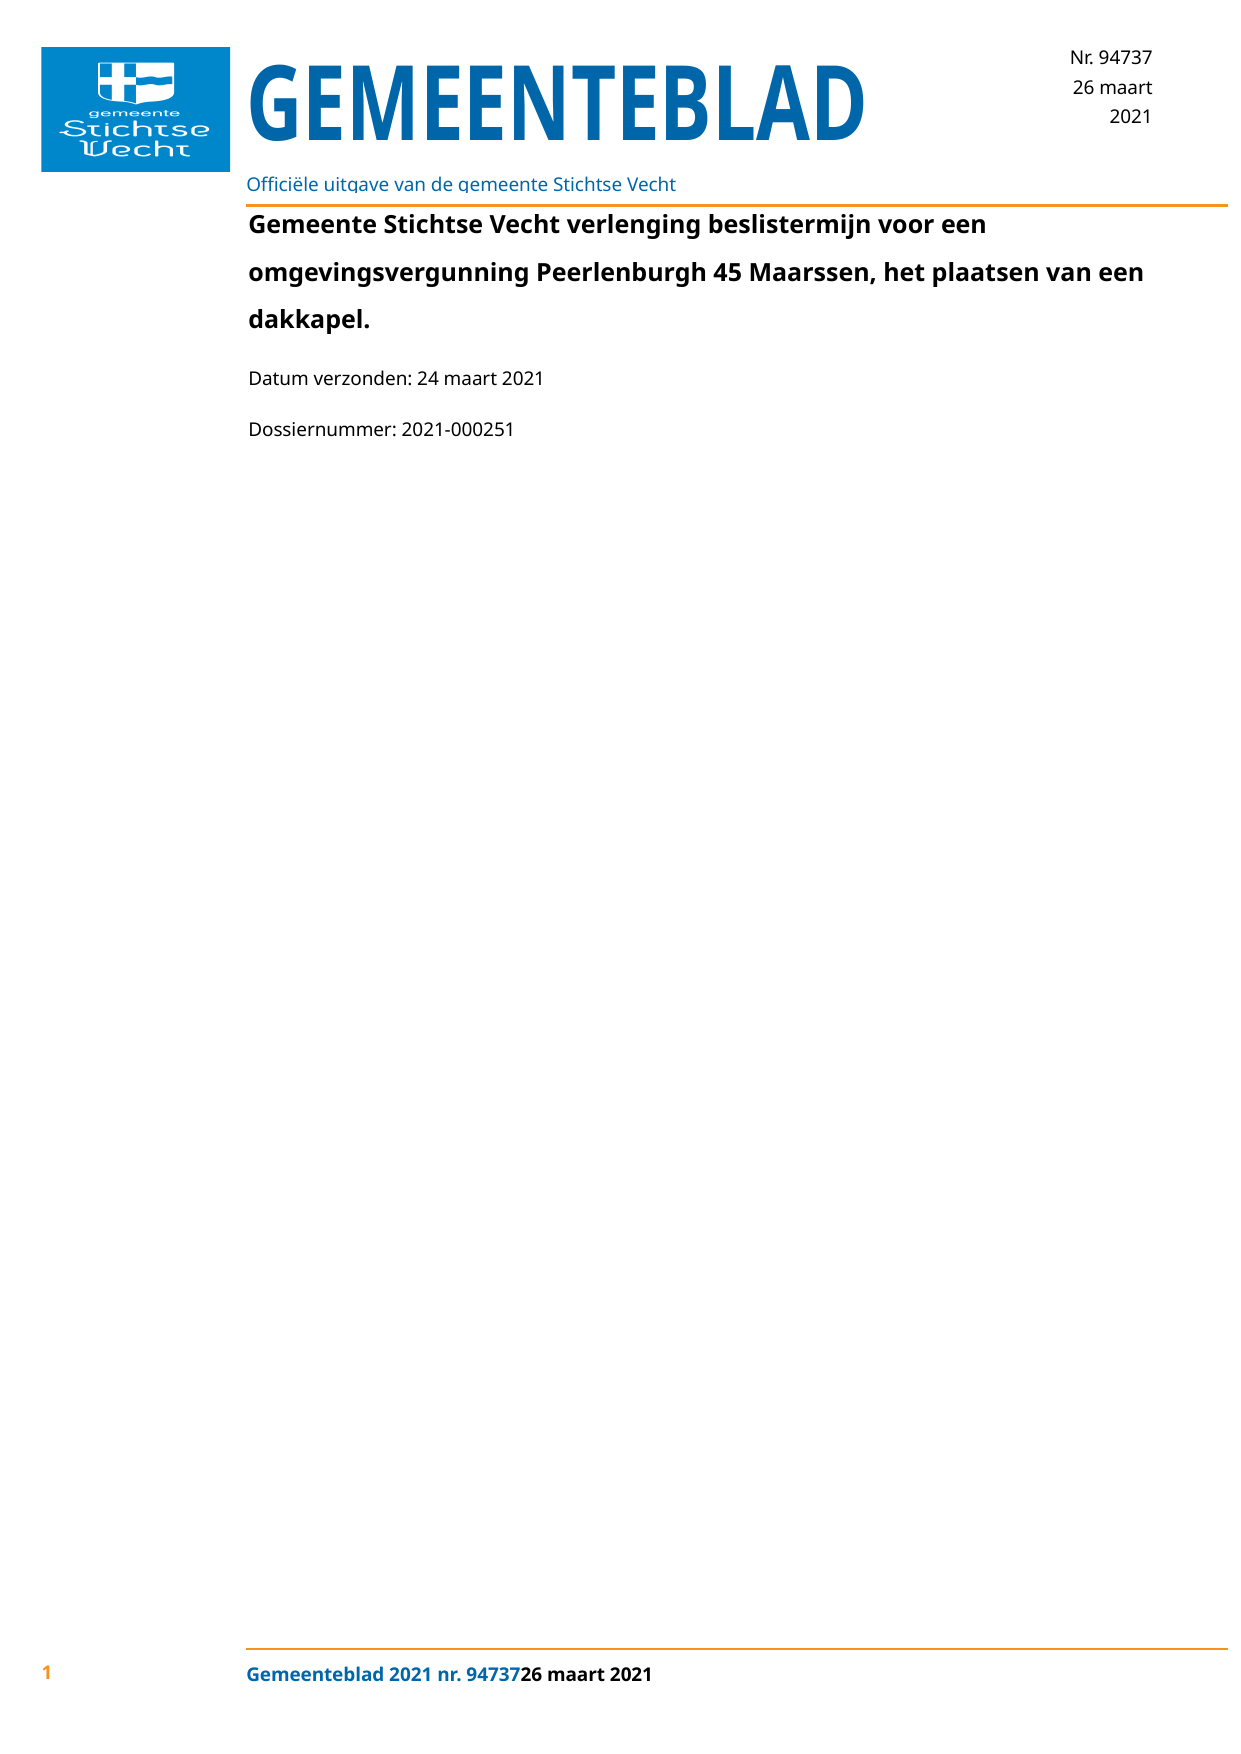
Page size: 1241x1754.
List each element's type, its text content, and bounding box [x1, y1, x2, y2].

text Datum verzonden: 24 maart 2021 [248, 366, 1152, 391]
text Gemeente Stichtse Vecht verlenging beslistermijn voor een omgevingsvergunning Peerlenburgh 45 Maarssen, het plaatsen van een dakkapel. [248, 207, 1152, 336]
text Dossiernummer: 2021-000251 [248, 416, 1152, 442]
picture [99, 63, 135, 101]
picture [137, 63, 174, 103]
